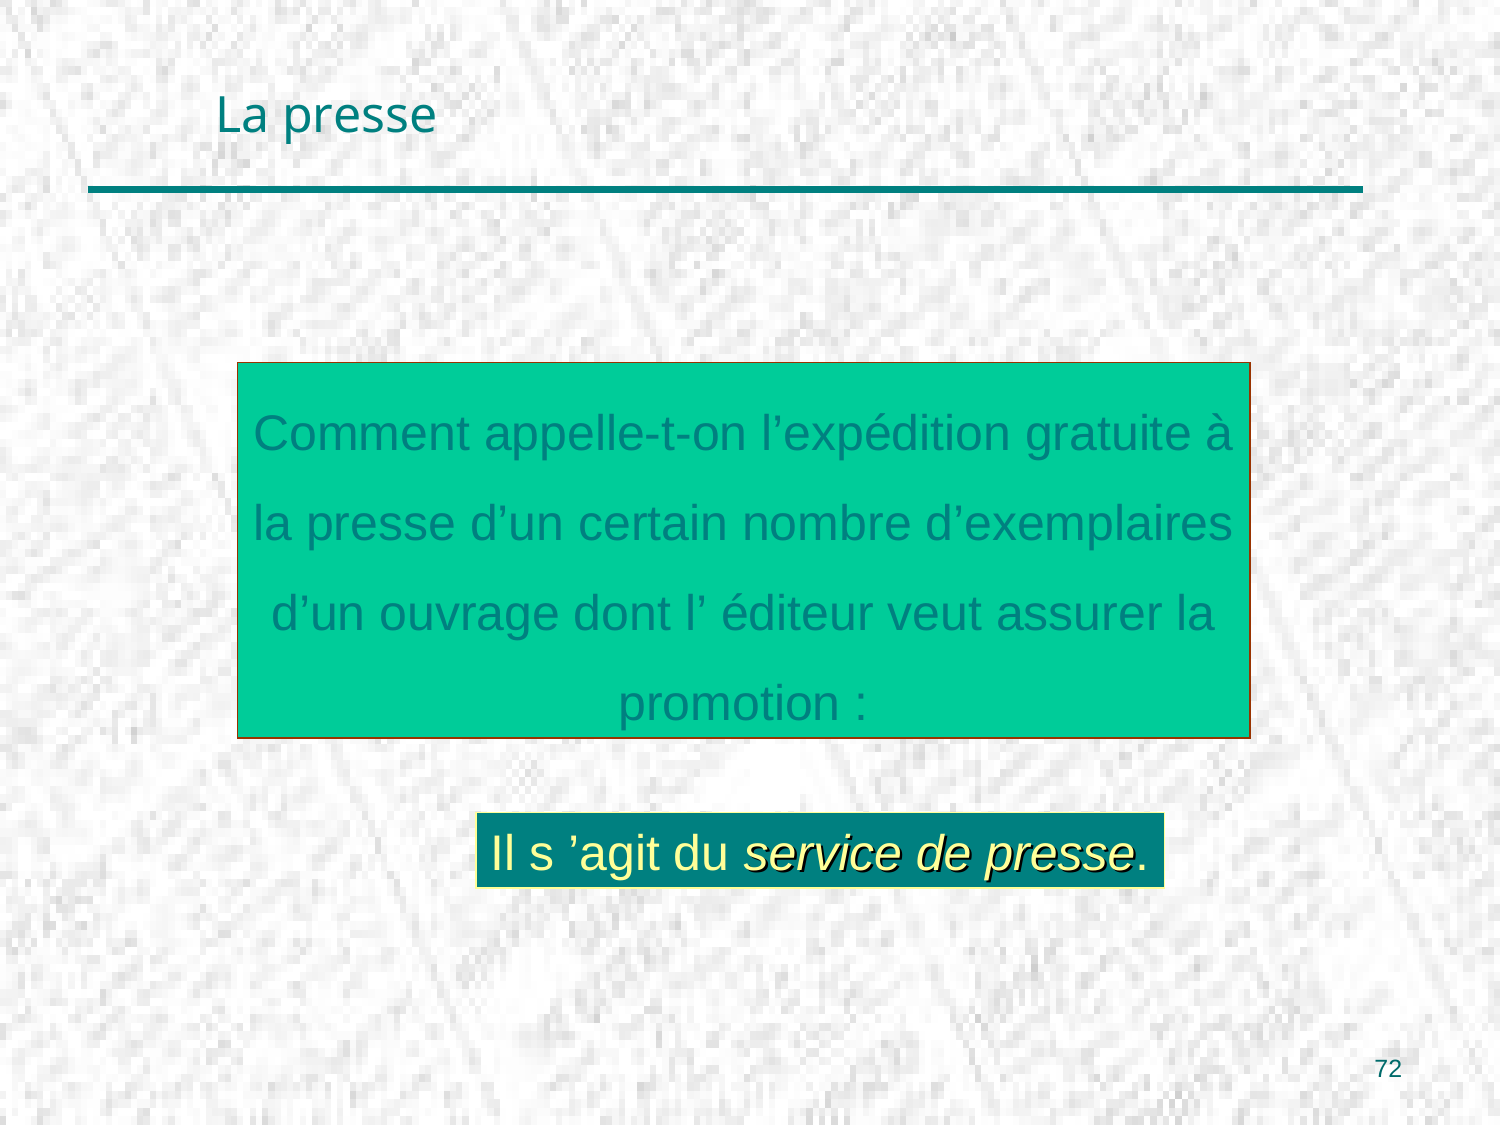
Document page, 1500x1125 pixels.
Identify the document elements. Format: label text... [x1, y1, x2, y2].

text_box La presse [200, 74, 454, 151]
picture [0, 0, 1500, 1125]
text_box Il s ’agit du service de presse. [476, 812, 1165, 888]
text_box Comment appelle-t-on l’expédition gratuite à la presse d’un certain nombre d’exemplaires d’un ouvrage dont l’ éditeur veut assurer la promotion : [237, 362, 1251, 738]
